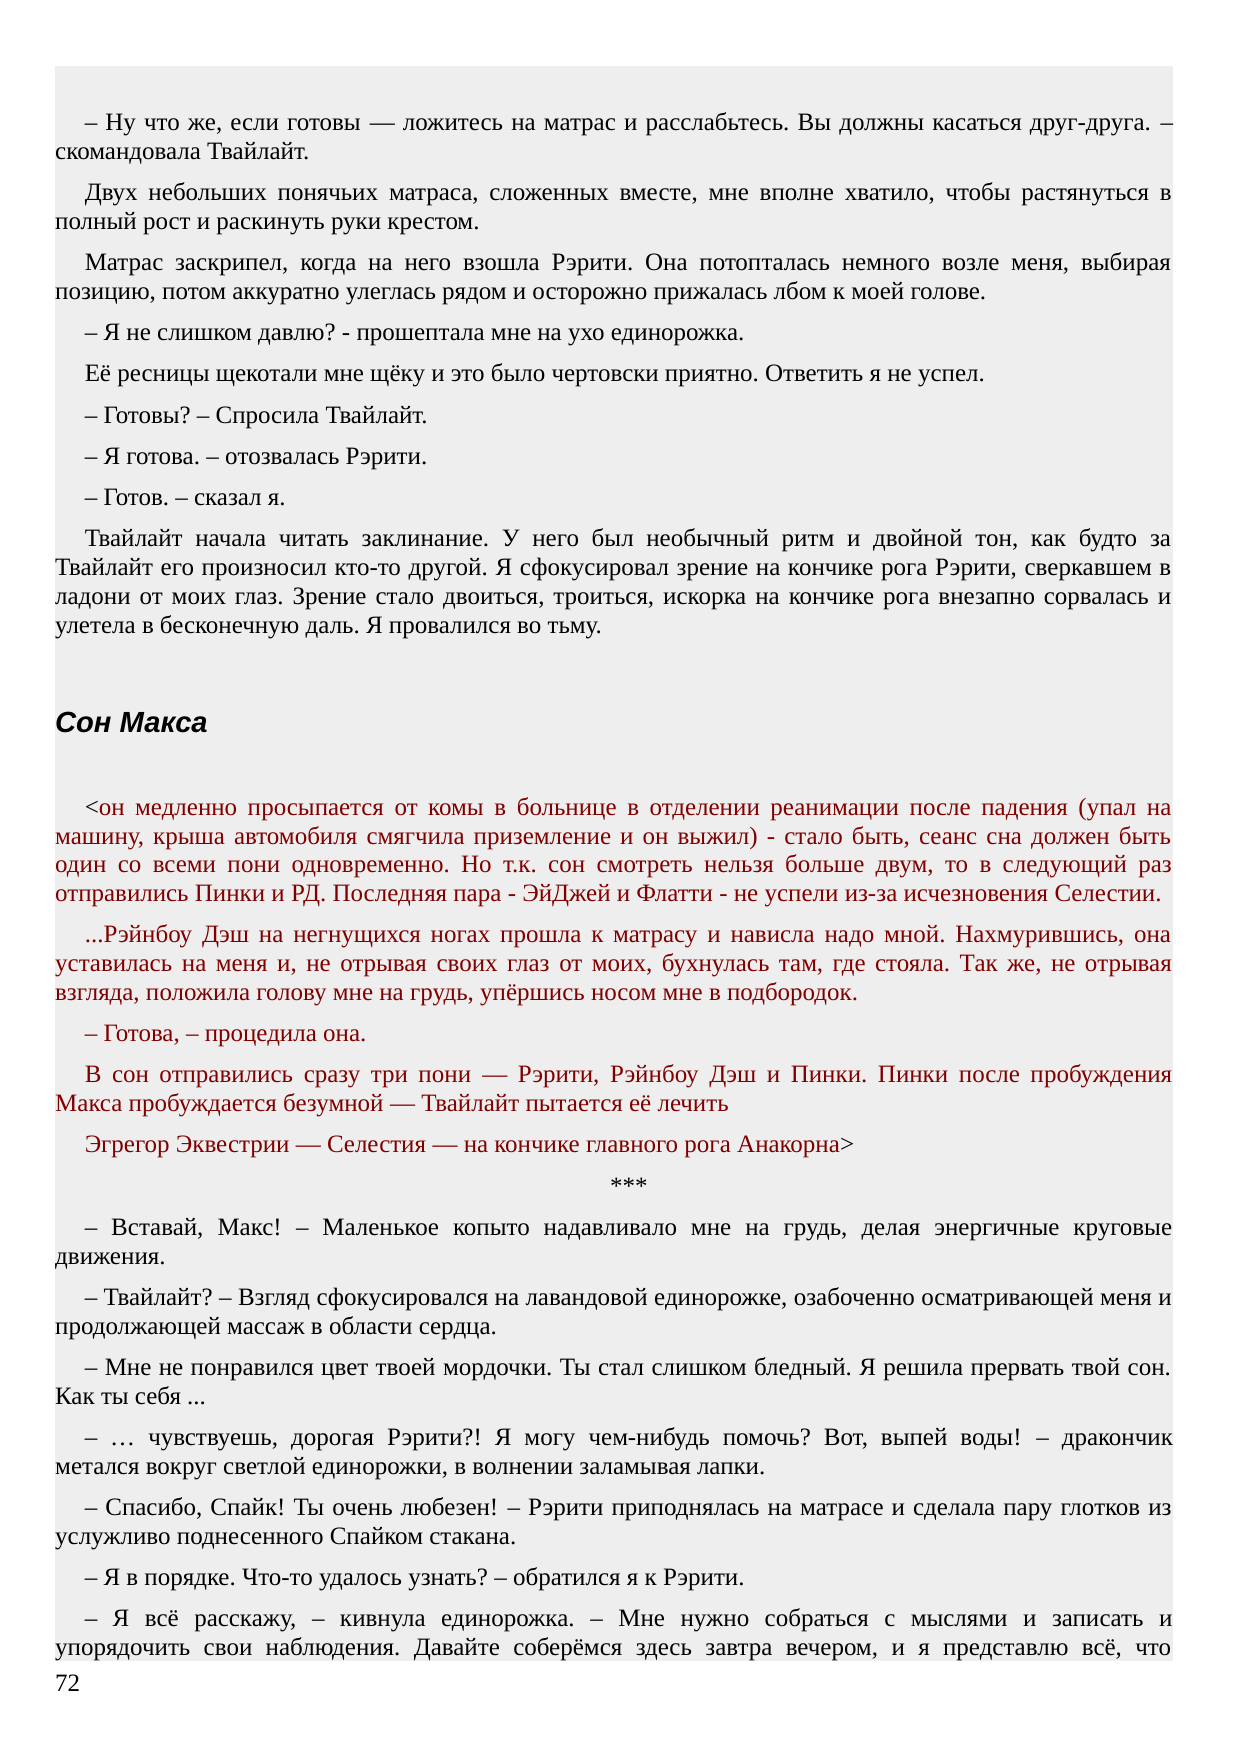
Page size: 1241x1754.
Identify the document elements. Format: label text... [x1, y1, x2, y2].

text В сон отправились сразу три пони — Рэрити, Рэйнбоу Дэш и Пинки. Пинки после пробуждения Макса пробуждается безумной — Твайлайт пытается её лечить [55, 1059, 1173, 1117]
text – Я в порядке. Что-то удалось узнать? – обратился я к Рэрити. [55, 1562, 1173, 1591]
subtitle Сон Макса [55, 705, 1173, 738]
text Её ресницы щекотали мне щёку и это было чертовски приятно. Ответить я не успел. [55, 358, 1173, 387]
text Твайлайт начала читать заклинание. У него был необычный ритм и двойной тон, как будто за Твайлайт его произносил кто-то другой. Я сфокусировал зрение на кончике рога Рэрити, сверкавшем в ладони от моих глаз. Зрение стало двоиться, троиться, искорка на кончике рога внезапно сорвалась и улетела в бесконечную даль. Я провалился во тьму. [55, 523, 1173, 638]
text ...Рэйнбоу Дэш на негнущихся ногах прошла к матрасу и нависла надо мной. Нахмурившись, она уставилась на меня и, не отрывая своих глаз от моих, бухнулась там, где стояла. Так же, не отрывая взгляда, положила голову мне на грудь, упёршись носом мне в подбородок. [55, 919, 1173, 1006]
text – Твайлайт? – Взгляд сфокусировался на лавандовой единорожке, озабоченно осматривающей меня и продолжающей массаж в области сердца. [55, 1282, 1173, 1339]
text Матрас заскрипел, когда на него взошла Рэрити. Она потопталась немного возле меня, выбирая позицию, потом аккуратно улеглась рядом и осторожно прижалась лбом к моей голове. [55, 247, 1173, 305]
text – Готова, – процедила она. [55, 1018, 1173, 1047]
text – Готовы? – Спросила Твайлайт. [55, 400, 1173, 428]
text – Я не слишком давлю? - прошептала мне на ухо единорожка. [55, 317, 1173, 346]
text Эгрегор Эквестрии — Селестия — на кончике главного рога Анакорна> [55, 1129, 1173, 1158]
text *** [55, 1171, 1173, 1199]
text – Мне не понравился цвет твоей мордочки. Ты стал слишком бледный. Я решила прервать твой сон. Как ты себя ... [55, 1352, 1173, 1409]
text – Готов. – сказал я. [55, 482, 1173, 511]
text – … чувствуешь, дорогая Рэрити?! Я могу чем-нибудь помочь? Вот, выпей воды! – дракончик метался вокруг светлой единорожки, в волнении заламывая лапки. [55, 1422, 1173, 1479]
text – Ну что же, если готовы — ложитесь на матрас и расслабьтесь. Вы должны касаться друг-друга. – скомандовала Твайлайт. [55, 107, 1173, 165]
text – Я готова. – отозвалась Рэрити. [55, 441, 1173, 470]
text – Я всё расскажу, – кивнула единорожка. – Мне нужно собраться с мыслями и записать и упорядочить свои наблюдения. Давайте соберёмся здесь завтра вечером, и я представлю всё, что [55, 1603, 1173, 1661]
text – Вставай, Макс! – Маленькое копыто надавливало мне на грудь, делая энергичные круговые движения. [55, 1212, 1173, 1269]
text <он медленно просыпается от комы в больнице в отделении реанимации после падения (упал на машину, крыша автомобиля смягчила приземление и он выжил) - стало быть, сеанс сна должен быть один со всеми пони одновременно. Но т.к. сон смотреть нельзя больше двум, то в следующий раз отправились Пинки и РД. Последняя пара - ЭйДжей и Флатти - не успели из-за исчезновения Селестии. [55, 792, 1173, 907]
text – Спасибо, Спайк! Ты очень любезен! – Рэрити приподнялась на матрасе и сделала пару глотков из услужливо поднесенного Спайком стакана. [55, 1492, 1173, 1549]
text Двух небольших понячьих матраса, сложенных вместе, мне вполне хватило, чтобы растянуться в полный рост и раскинуть руки крестом. [55, 177, 1173, 235]
